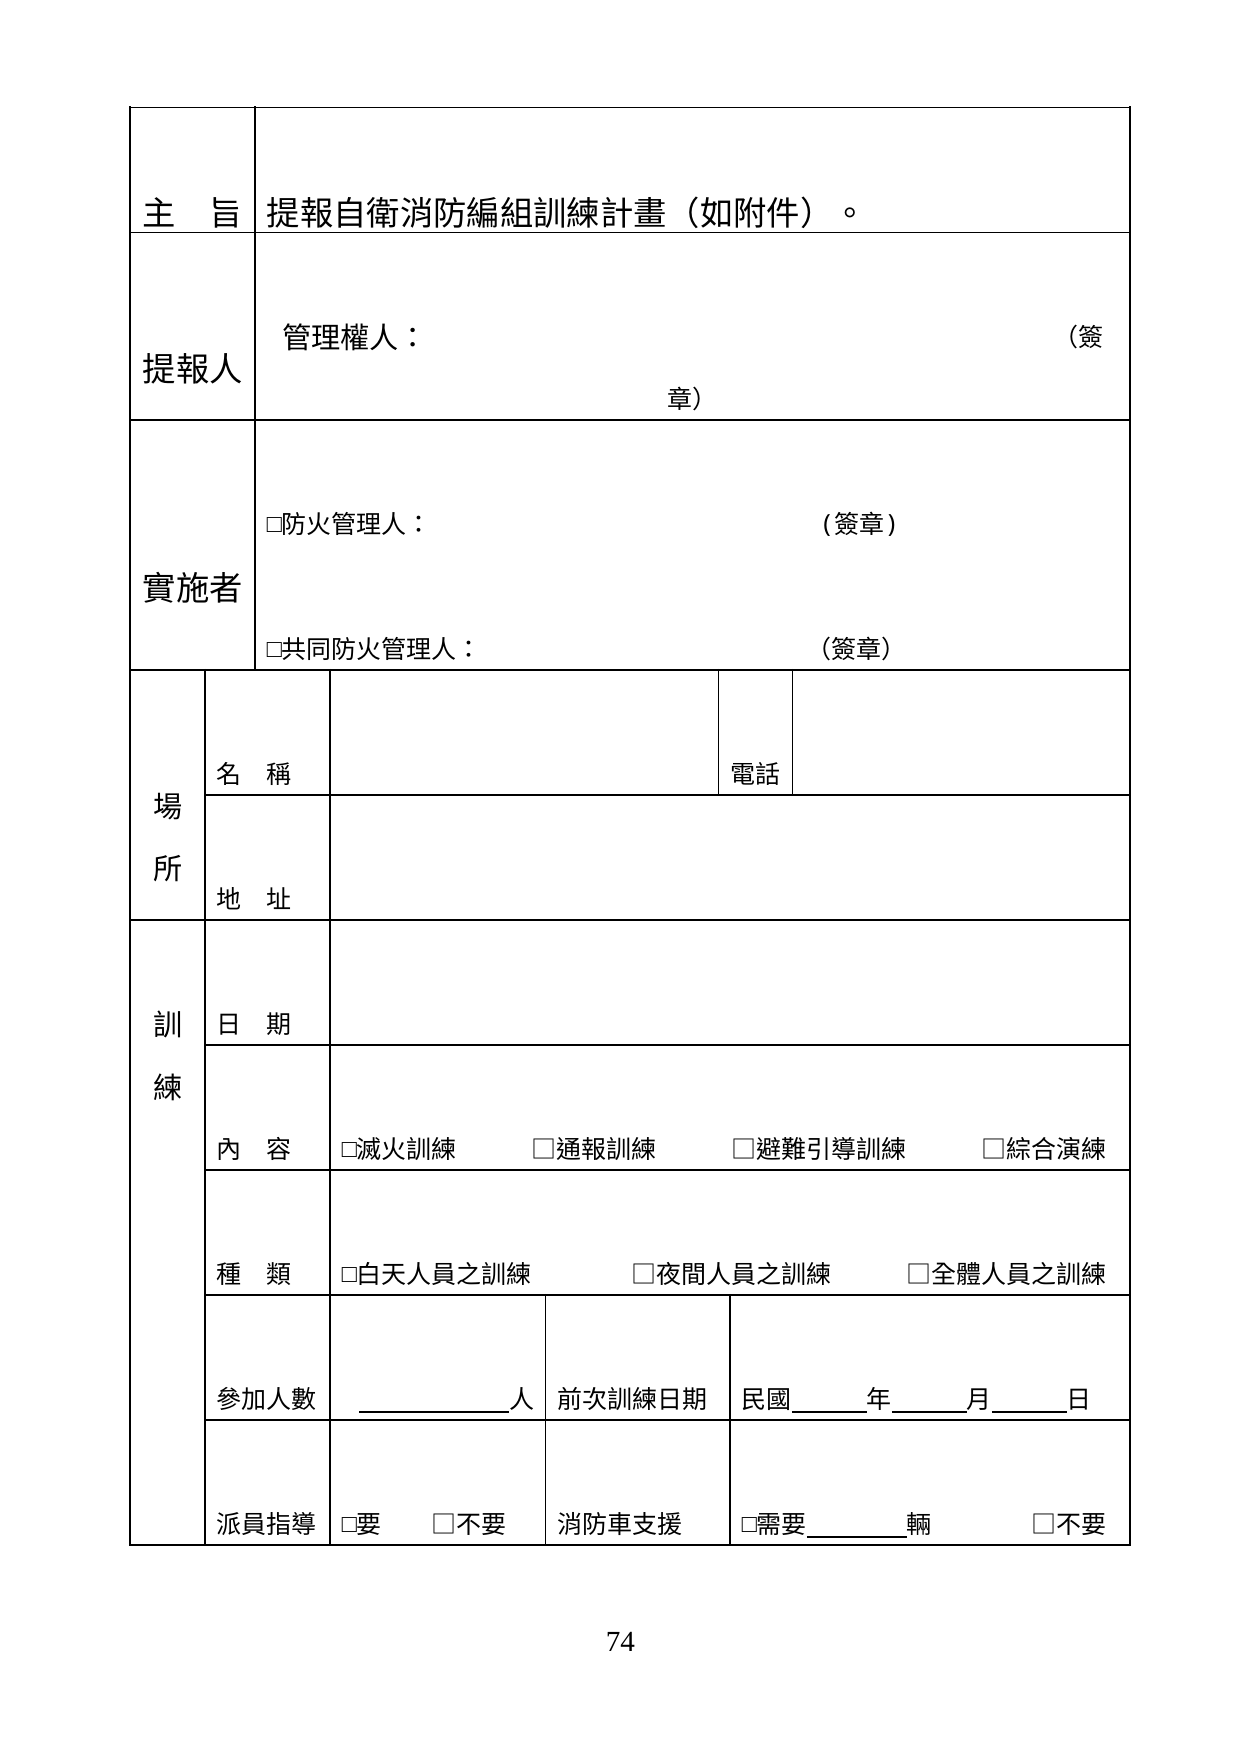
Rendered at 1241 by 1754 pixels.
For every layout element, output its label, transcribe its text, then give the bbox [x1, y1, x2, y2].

table_cell 訓 練 [131, 921, 204, 1544]
table_cell 管理權人： （簽章） [256, 233, 1129, 419]
table_cell 地 址 [206, 796, 329, 919]
table_cell 內 容 [206, 1046, 329, 1169]
table_cell □要 □不要 [331, 1421, 545, 1544]
table_cell 提報人 [131, 233, 254, 419]
table_cell 日 期 [206, 921, 329, 1044]
table_cell □滅火訓練 □通報訓練 □避難引導訓練 □綜合演練 [331, 1046, 1129, 1169]
table_cell [331, 921, 1129, 1044]
table_cell 消防車支援 [546, 1421, 729, 1544]
table_cell 民國 年 月 日 [731, 1296, 1129, 1419]
table_cell 派員指導 [206, 1421, 329, 1544]
table_cell □需要 輛 □不要 [731, 1421, 1129, 1544]
table_cell 提報自衛消防編組訓練計畫（如附件）。 [256, 108, 1129, 231]
table_cell 主 旨 [131, 108, 254, 231]
table_cell [331, 796, 1129, 919]
table_cell 參加人數 [206, 1296, 329, 1419]
table_cell 實施者 [131, 421, 254, 669]
table_cell 電話 [719, 671, 792, 794]
table_cell [331, 671, 718, 794]
table_cell 名 稱 [206, 671, 329, 794]
table_cell □防火管理人： (簽章) □共同防火管理人： （簽章） [256, 421, 1129, 669]
table_cell 人 [331, 1296, 545, 1419]
table_cell 種 類 [206, 1171, 329, 1294]
table_cell 前次訓練日期 [546, 1296, 729, 1419]
table_cell 場 所 [131, 671, 204, 919]
table_cell □白天人員之訓練 □夜間人員之訓練 □全體人員之訓練 [331, 1171, 1129, 1294]
table_cell [793, 671, 1129, 794]
